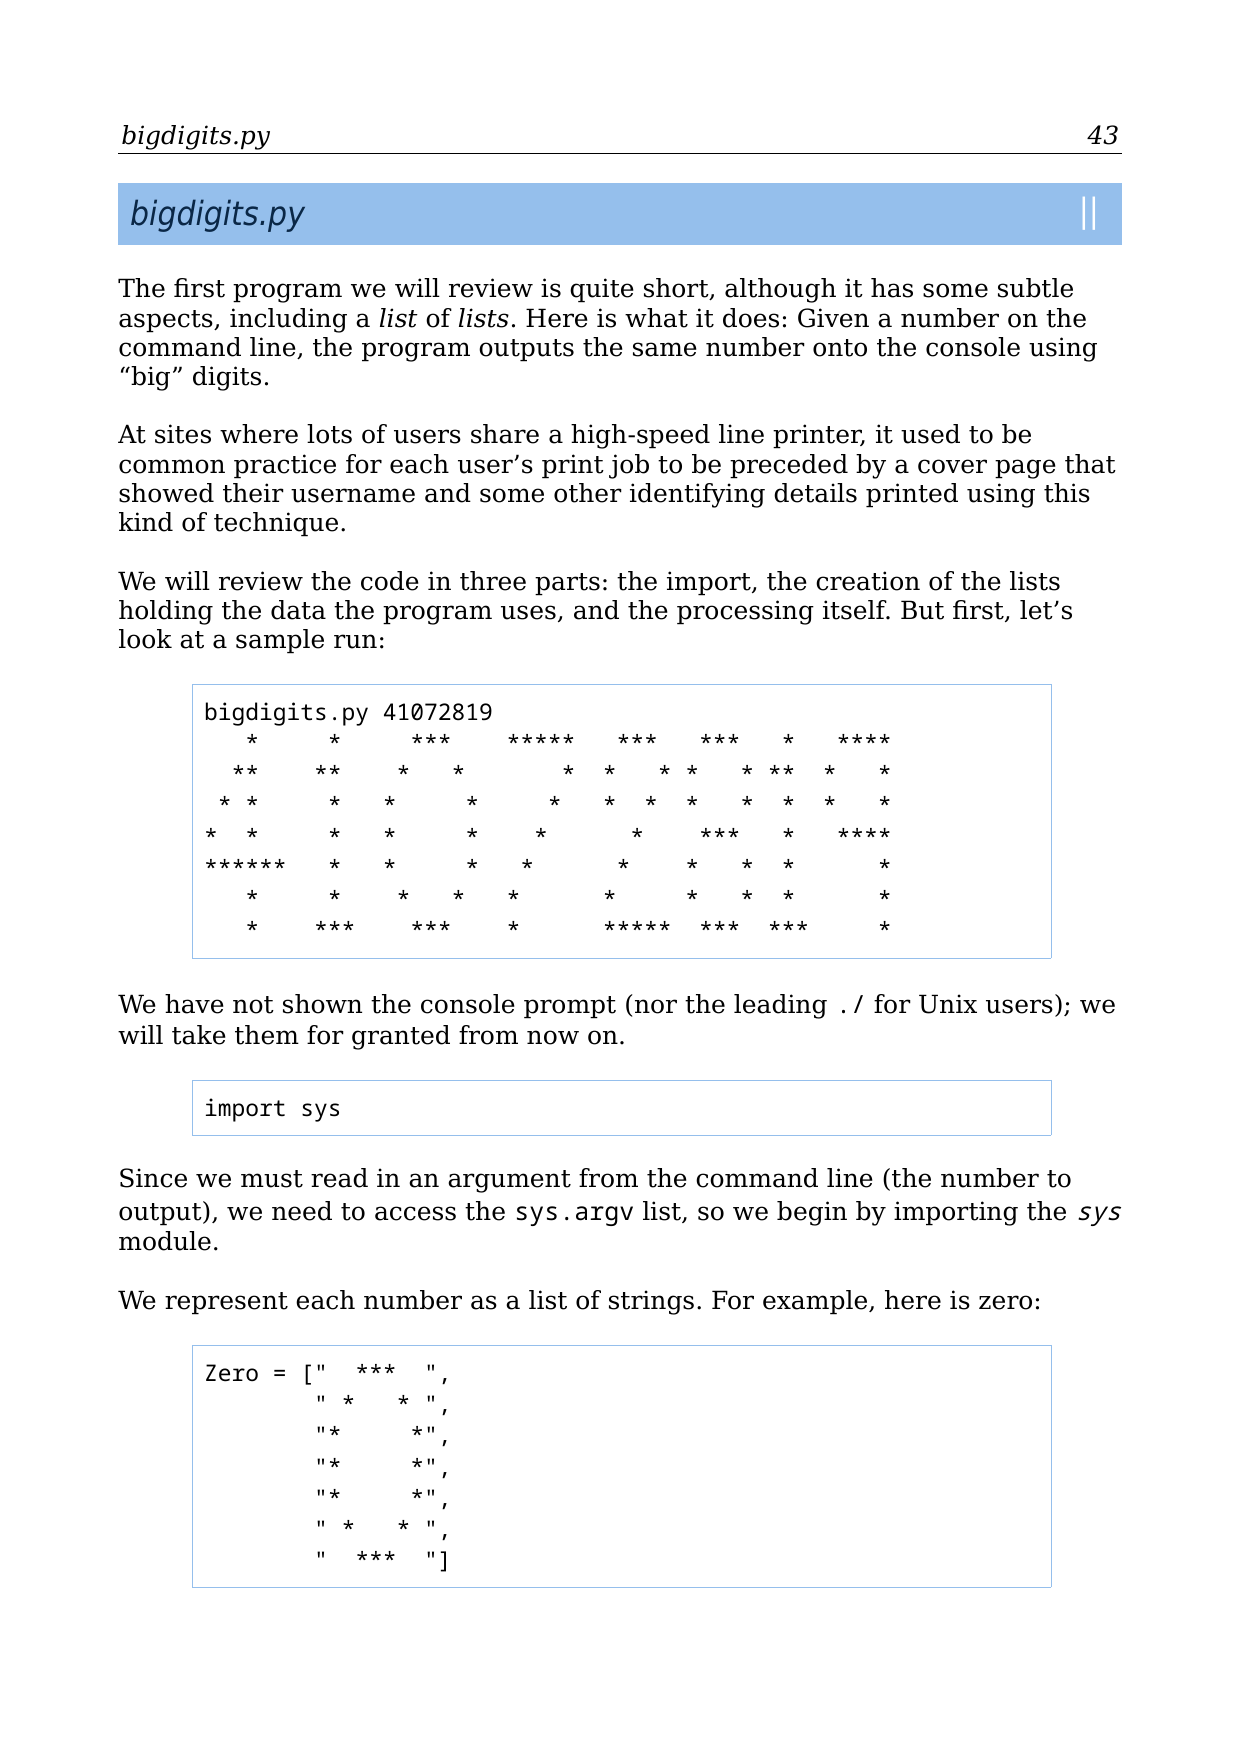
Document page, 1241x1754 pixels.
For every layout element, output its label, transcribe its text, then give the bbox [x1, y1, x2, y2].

text " *** "] [193, 1532, 1051, 1587]
text We will review the code in three parts: the import, the creation of the lists holding the data the program uses, and the processing itself. But first, let’s look at a sample run: [118, 567, 1122, 654]
text * * *** ***** *** *** * **** [193, 715, 1051, 746]
text At sites where lots of users share a high-speed line printer, it used to be common practice for each user’s print job to be preceded by a cover page that showed their username and some other identifying details printed using this kind of technique. [118, 421, 1122, 537]
text "* *", [193, 1407, 1051, 1438]
text " * * ", [193, 1376, 1051, 1407]
text Zero = [" *** ", [193, 1346, 1051, 1376]
text || [1063, 191, 1098, 230]
text " * * ", [193, 1501, 1051, 1532]
text Since we must read in an argument from the command line (the number to output), we need to access the sys.argv list, so we begin by importing the sys module. [118, 1164, 1122, 1257]
text * * * * * * * * * * * * * [193, 778, 1051, 809]
text bigdigits.py 41072819 [193, 685, 1051, 715]
text * *** *** * ***** *** *** * [193, 903, 1051, 958]
text "* *", [193, 1438, 1051, 1470]
text We have not shown the console prompt (nor the leading ./ for Unix users); we will take them for granted from now on. [118, 987, 1122, 1050]
text ****** * * * * * * * * * [193, 840, 1051, 871]
text We represent each number as a list of strings. For example, here is zero: [118, 1286, 1122, 1315]
text * * * * * * * * * * [193, 871, 1051, 903]
text ** ** * * * * * * * ** * * [193, 746, 1051, 778]
subtitle bigdigits.py [118, 183, 1122, 245]
text * * * * * * * *** * **** [193, 809, 1051, 840]
text The first program we will review is quite short, although it has some subtle aspects, including a list of lists. Here is what it does: Given a number on the command line, the program outputs the same number onto the console using “big” digits. [118, 274, 1122, 391]
text import sys [193, 1081, 1051, 1135]
text "* *", [193, 1470, 1051, 1501]
